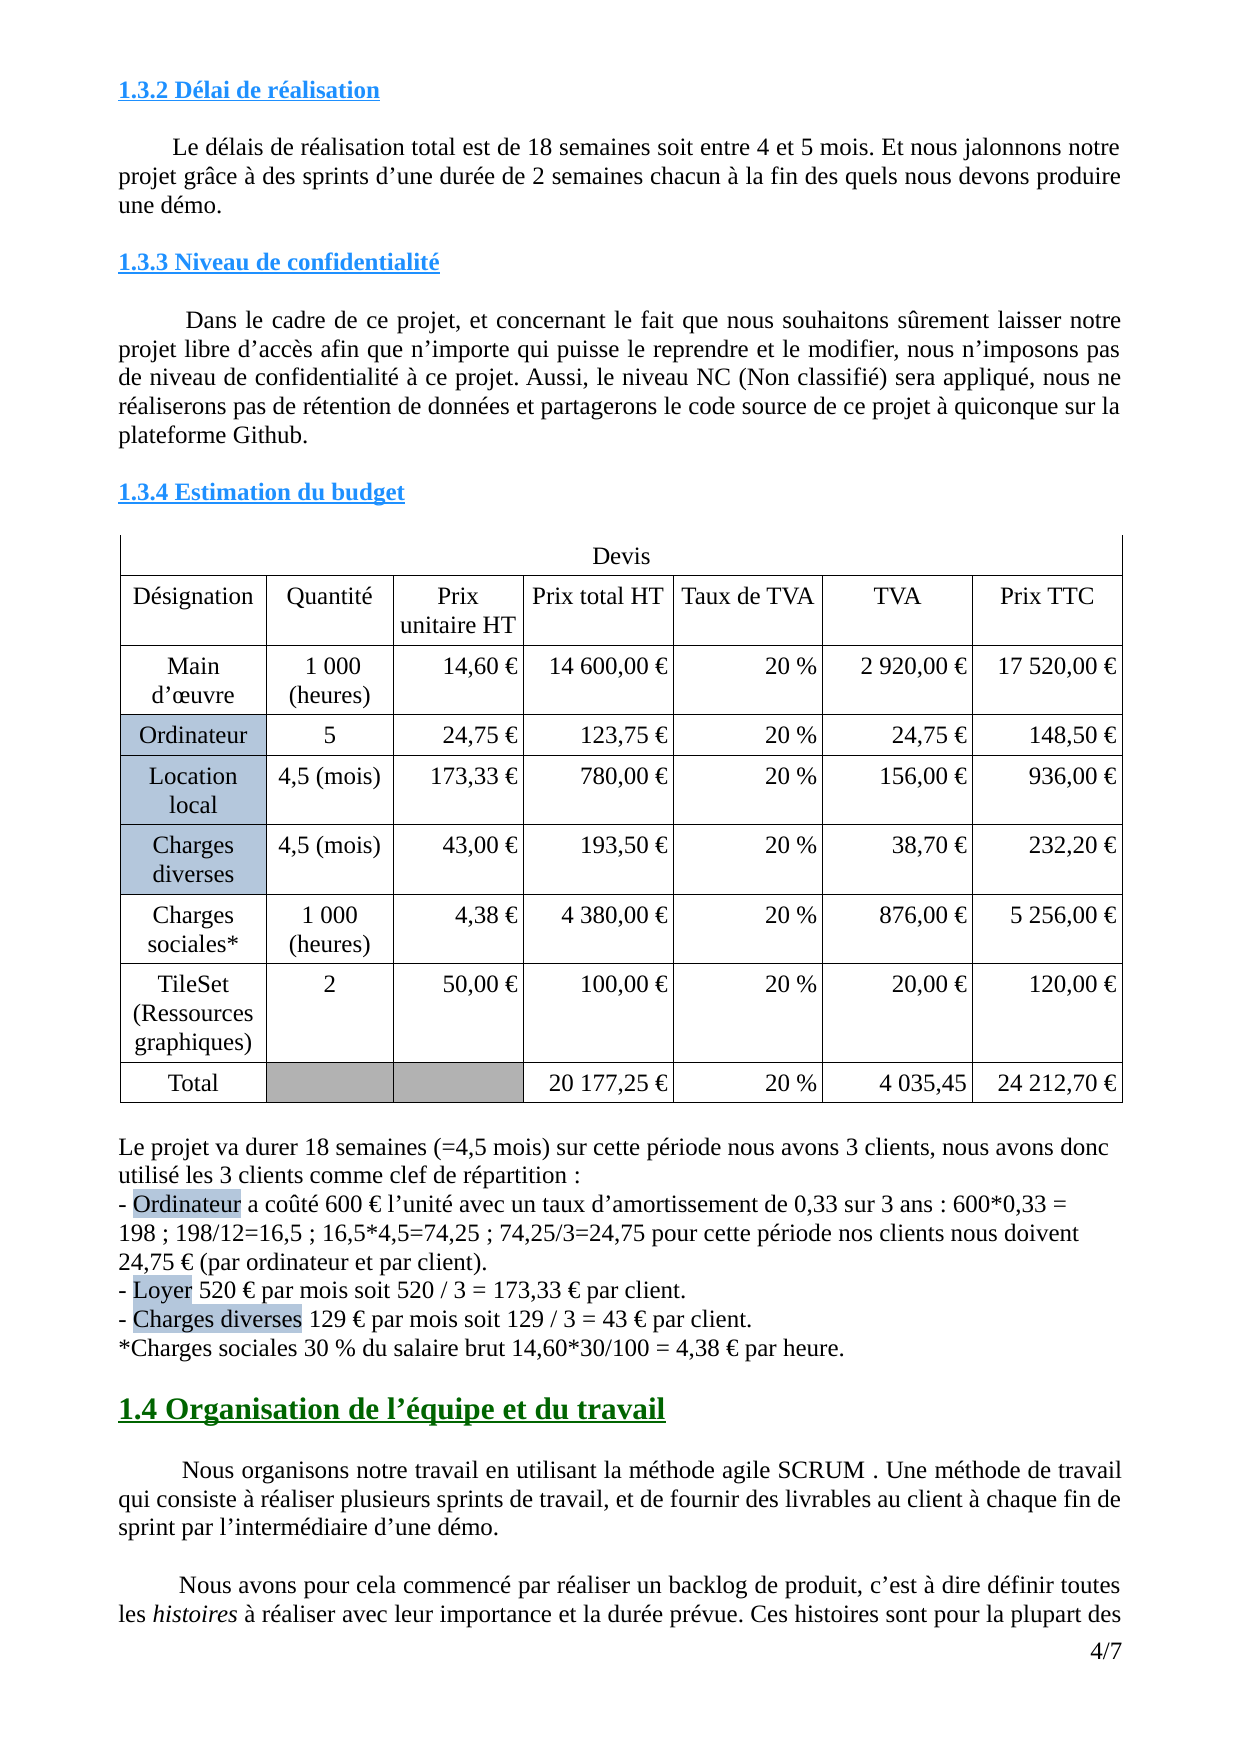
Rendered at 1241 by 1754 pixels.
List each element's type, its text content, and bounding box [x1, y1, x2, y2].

table_cell Désignation [121, 576, 266, 645]
table_cell 4 035,45 [823, 1063, 972, 1102]
text Le projet va durer 18 semaines (=4,5 mois) sur cette période nous avons 3 clients, nous avons donc utilisé les 3 clients comme clef de répartition : [118, 1132, 1122, 1189]
table_cell 20,00 € [823, 964, 972, 1062]
table_cell Total [121, 1063, 266, 1102]
text Dans le cadre de ce projet, et concernant le fait que nous souhaitons sûrement laisser notre projet libre d’accès afin que n’importe qui puisse le reprendre et le modifier, nous n’imposons pas de niveau de confidentialité à ce projet. Aussi, le niveau NC (Non classifié) sera appliqué, nous ne réaliserons pas de rétention de données et partagerons le code source de ce projet à quiconque sur la plateforme Github. [118, 305, 1122, 449]
table_cell 17 520,00 € [973, 646, 1122, 714]
table_cell 156,00 € [823, 756, 972, 824]
text - Ordinateur a coûté 600 € l’unité avec un taux d’amortissement de 0,33 sur 3 ans : 600*0,33 = 198 ; 198/12=16,5 ; 16,5*4,5=74,25 ; 74,25/3=24,75 pour cette période nos clients nous doivent 24,75 € (par ordinateur et par client). [118, 1189, 1122, 1275]
table_cell 24 212,70 € [973, 1063, 1122, 1102]
table_cell 4,38 € [394, 895, 523, 963]
table_cell Quantité [267, 576, 393, 645]
table_cell 4,5 (mois) [267, 756, 393, 824]
table_cell 780,00 € [524, 756, 673, 824]
text Nous avons pour cela commencé par réaliser un backlog de produit, c’est à dire définir toutes les histoires à réaliser avec leur importance et la durée prévue. Ces histoires sont pour la plupart des [118, 1570, 1122, 1627]
table_cell 2 920,00 € [823, 646, 972, 714]
table_cell 20 % [674, 756, 822, 824]
text Le délais de réalisation total est de 18 semaines soit entre 4 et 5 mois. Et nous jalonnons notre projet grâce à des sprints d’une durée de 2 semaines chacun à la fin des quels nous devons produire une démo. [118, 132, 1122, 219]
table_cell 14 600,00 € [524, 646, 673, 714]
table_cell Main d’œuvre [121, 646, 266, 714]
table_cell 1 000 (heures) [267, 646, 393, 714]
table_cell Prix total HT [524, 576, 673, 645]
table_cell Prix TTC [973, 576, 1122, 645]
table_cell 4,5 (mois) [267, 825, 393, 894]
table_cell 20 % [674, 825, 822, 894]
table_cell 173,33 € [394, 756, 523, 824]
table_cell 120,00 € [973, 964, 1122, 1062]
table_cell 5 256,00 € [973, 895, 1122, 963]
table_cell 24,75 € [394, 715, 523, 755]
table_cell 148,50 € [973, 715, 1122, 755]
table_cell 20 % [674, 646, 822, 714]
table_cell [394, 1063, 523, 1102]
table_cell Charges diverses [121, 825, 266, 894]
text - Charges diverses 129 € par mois soit 129 / 3 = 43 € par client. [118, 1304, 1122, 1333]
table_cell 14,60 € [394, 646, 523, 714]
table_cell [267, 1063, 393, 1102]
table_cell 38,70 € [823, 825, 972, 894]
table_cell 936,00 € [973, 756, 1122, 824]
table_cell 123,75 € [524, 715, 673, 755]
text 1.4 Organisation de l’équipe et du travail [118, 1390, 1122, 1426]
table_cell 20 177,25 € [524, 1063, 673, 1102]
table_cell 232,20 € [973, 825, 1122, 894]
text 1.3.3 Niveau de confidentialité [118, 247, 1122, 276]
table_cell 100,00 € [524, 964, 673, 1062]
table_cell Prix unitaire HT [394, 576, 523, 645]
table_cell 193,50 € [524, 825, 673, 894]
table_cell 20 % [674, 895, 822, 963]
text 1.3.2 Délai de réalisation [118, 75, 1122, 104]
table_cell 876,00 € [823, 895, 972, 963]
table_cell 20 % [674, 1063, 822, 1102]
table_header Devis [121, 535, 1122, 575]
table_cell 1 000 (heures) [267, 895, 393, 963]
table_cell TVA [823, 576, 972, 645]
text Nous organisons notre travail en utilisant la méthode agile SCRUM . Une méthode de travail qui consiste à réaliser plusieurs sprints de travail, et de fournir des livrables au client à chaque fin de sprint par l’intermédiaire d’une démo. [118, 1455, 1122, 1541]
table_cell 5 [267, 715, 393, 755]
table_cell 4 380,00 € [524, 895, 673, 963]
table_cell 50,00 € [394, 964, 523, 1062]
text *Charges sociales 30 % du salaire brut 14,60*30/100 = 4,38 € par heure. [118, 1333, 1122, 1362]
table_cell 24,75 € [823, 715, 972, 755]
table_cell 20 % [674, 964, 822, 1062]
table_cell 20 % [674, 715, 822, 755]
text 1.3.4 Estimation du budget [118, 477, 1122, 506]
table_cell Charges sociales* [121, 895, 266, 963]
table_cell Taux de TVA [674, 576, 822, 645]
table_cell 43,00 € [394, 825, 523, 894]
table_cell TileSet (Ressources graphiques) [121, 964, 266, 1062]
table_cell Ordinateur [121, 715, 266, 755]
table_cell Location local [121, 756, 266, 824]
text - Loyer 520 € par mois soit 520 / 3 = 173,33 € par client. [118, 1275, 1122, 1304]
table_cell 2 [267, 964, 393, 1062]
